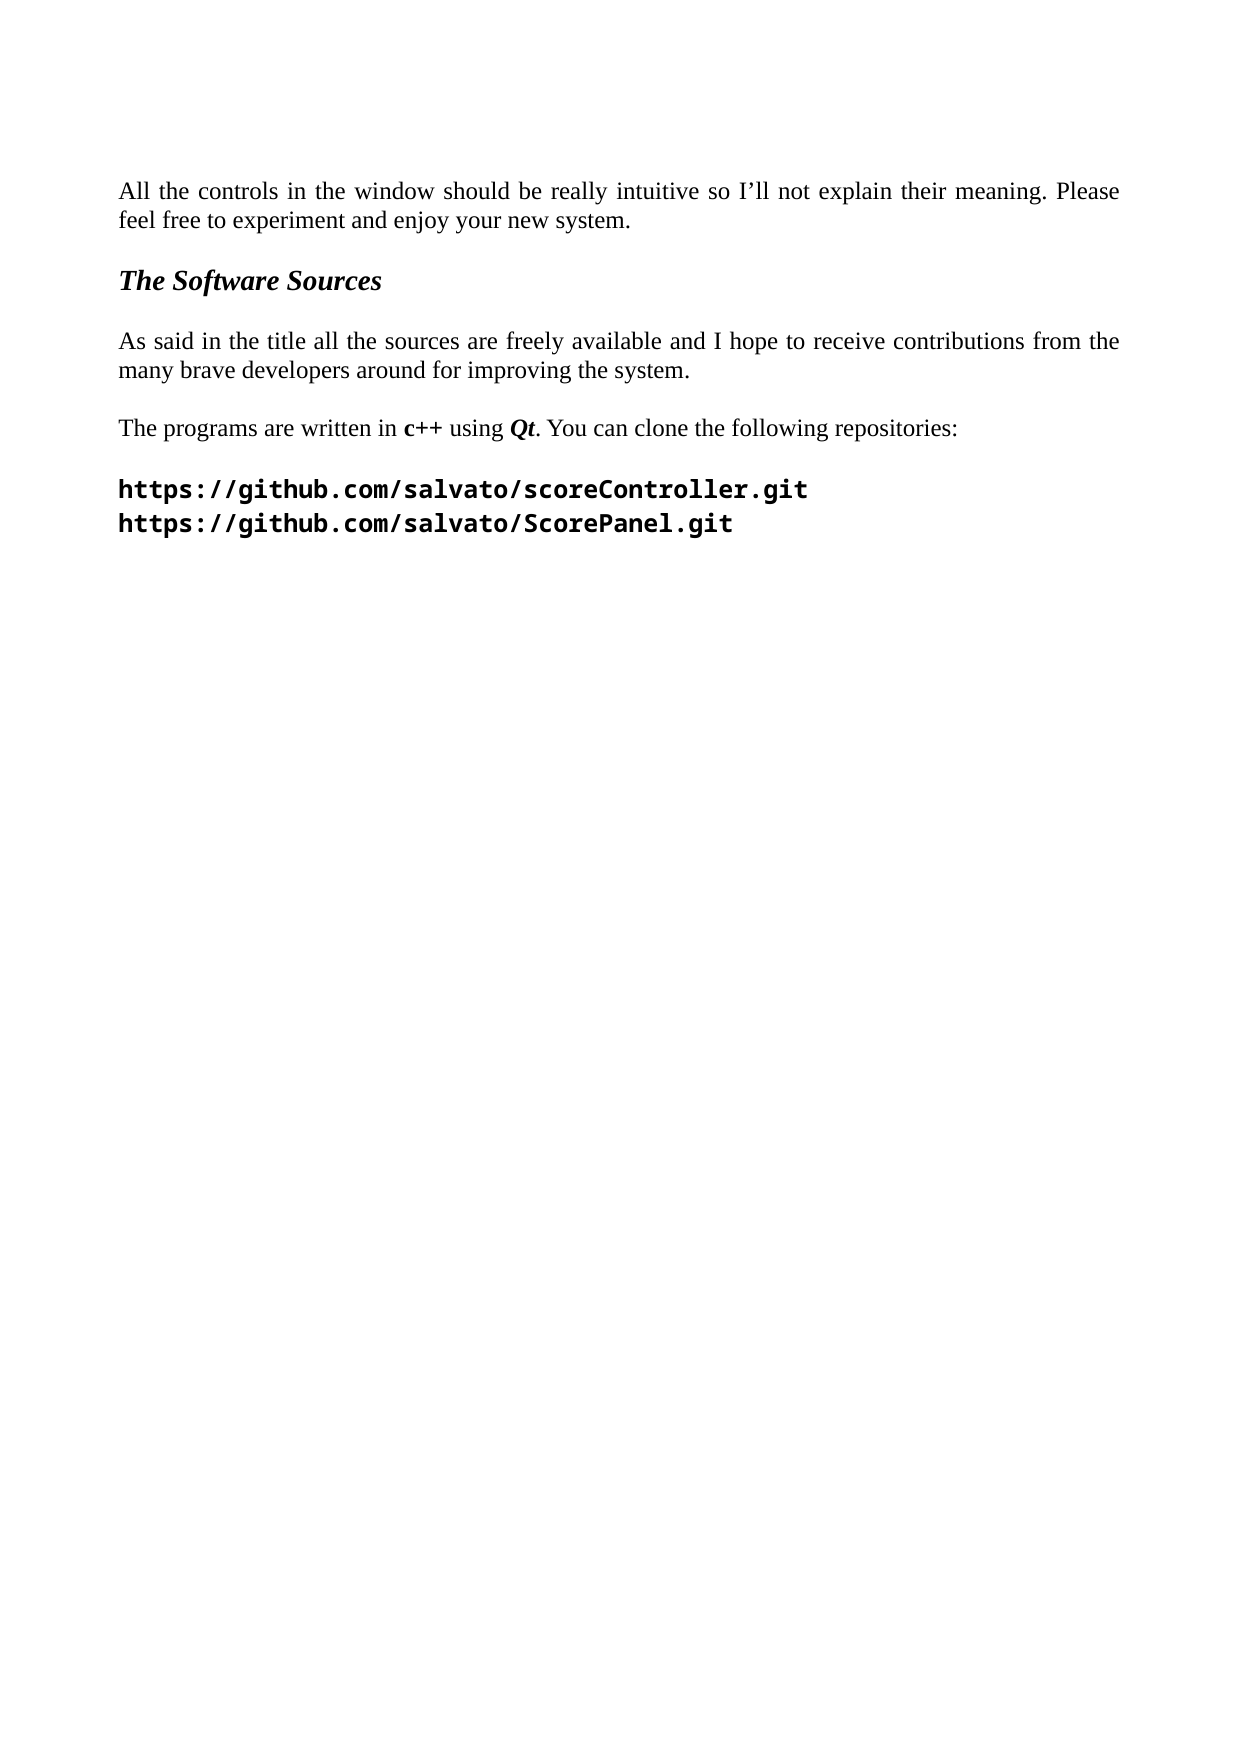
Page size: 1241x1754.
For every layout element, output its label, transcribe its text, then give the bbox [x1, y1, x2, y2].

text The Software Sources [118, 263, 1122, 297]
text https://github.com/salvato/ScorePanel.git [118, 506, 1122, 540]
text The programs are written in c++ using Qt. You can clone the following repositories: [118, 413, 1122, 442]
text https://github.com/salvato/scoreController.git [118, 472, 1122, 506]
text All the controls in the window should be really intuitive so I’ll not explain their meaning. Please feel free to experiment and enjoy your new system. [118, 176, 1122, 234]
text As said in the title all the sources are freely available and I hope to receive contributions from the many brave developers around for improving the system. [118, 326, 1122, 384]
